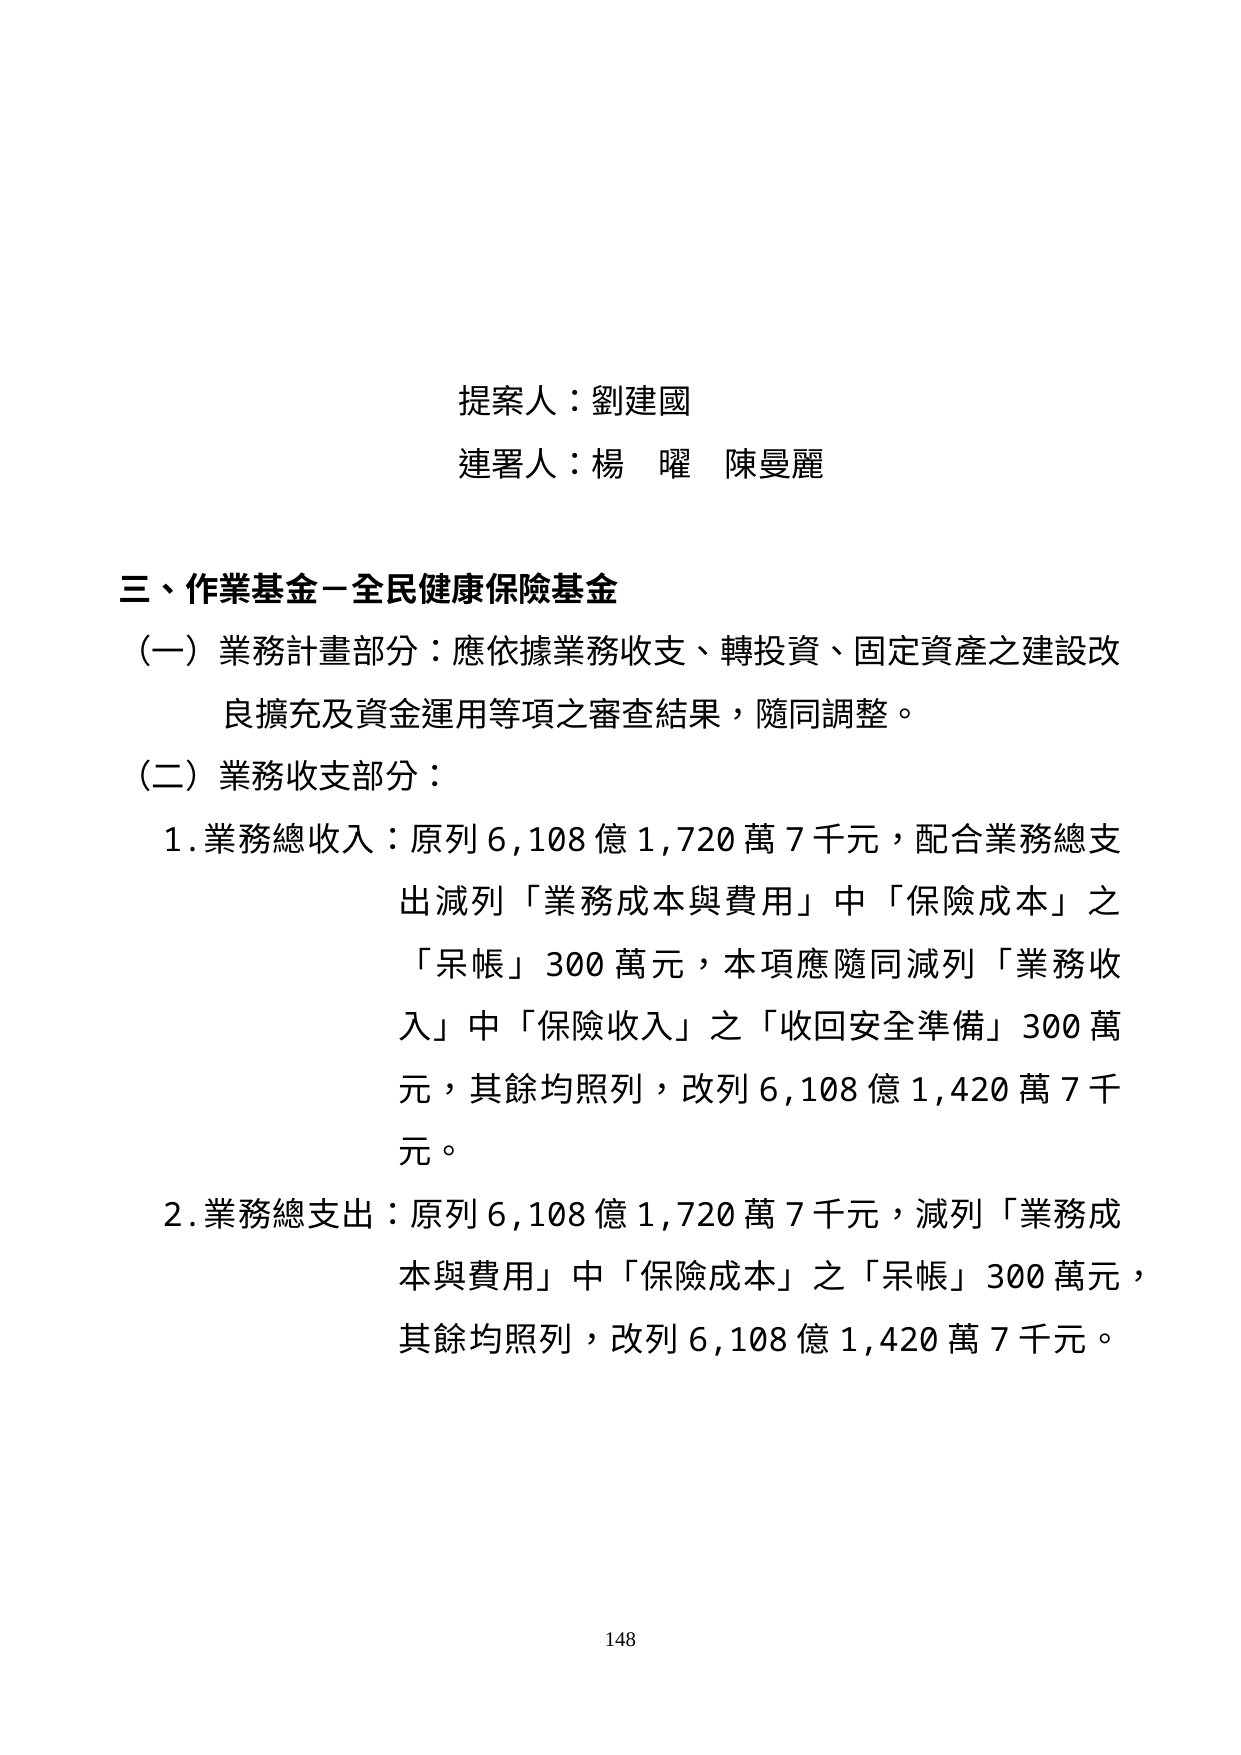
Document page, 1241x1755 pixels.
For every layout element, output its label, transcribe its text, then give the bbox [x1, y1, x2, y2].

text （一）業務計畫部分：應依據業務收支、轉投資、固定資產之建設改良擴充及資金運用等項之審查結果，隨同調整。 [118, 608, 1122, 733]
text 提案人：劉建國 [118, 358, 1122, 420]
text 三、作業基金－全民健康保險基金 [118, 545, 1122, 608]
text 1.業務總收入：原列6,108億1,720萬7千元，配合業務總支出減列「業務成本與費用」中「保險成本」之「呆帳」300萬元，本項應隨同減列「業務收入」中「保險收入」之「收回安全準備」300萬元，其餘均照列，改列6,108億1,420萬7千元。 [162, 795, 1122, 1170]
text 2.業務總支出：原列6,108億1,720萬7千元，減列「業務成本與費用」中「保險成本」之「呆帳」300萬元，其餘均照列，改列6,108億1,420萬7千元。【7】 [162, 1170, 1122, 1358]
text 連署人：楊 曜 陳曼麗 [118, 420, 1122, 483]
text （二）業務收支部分： [118, 733, 1122, 795]
